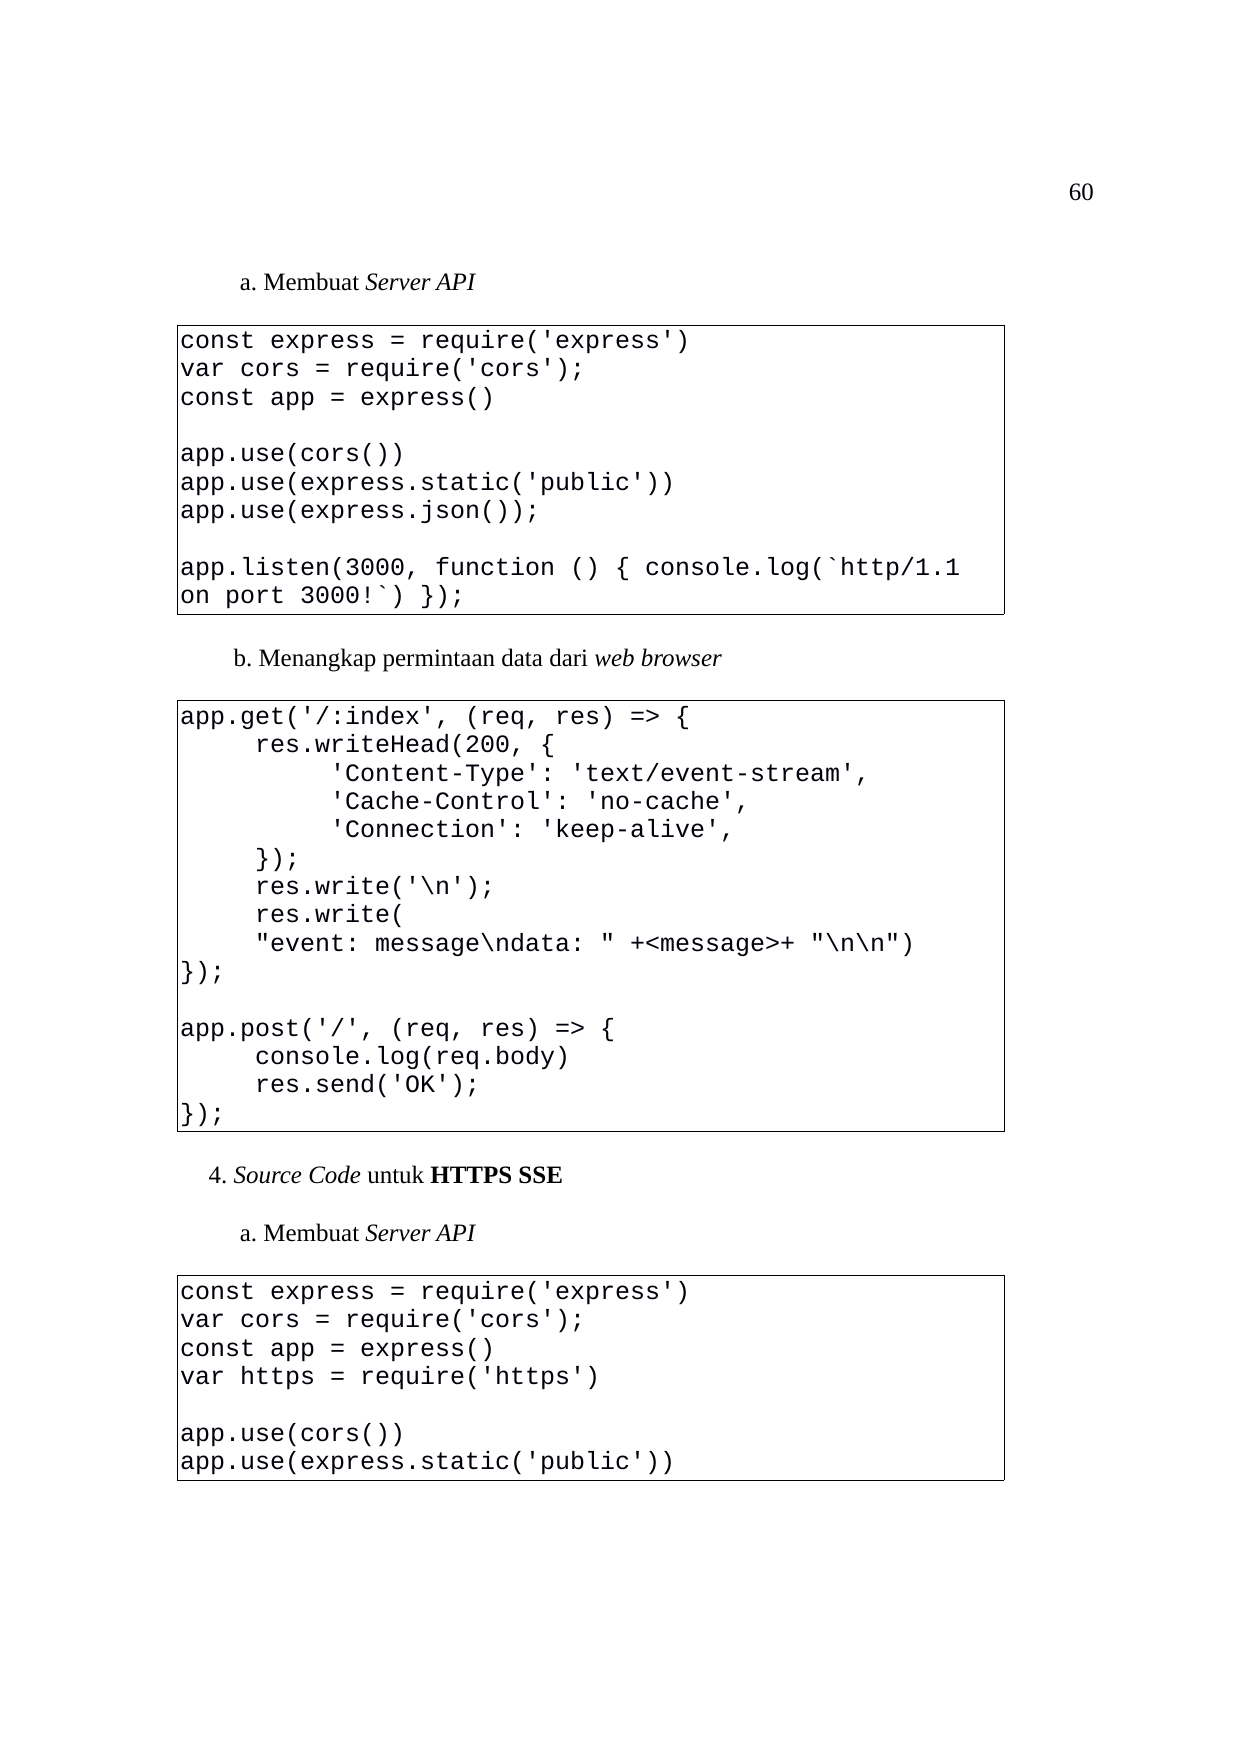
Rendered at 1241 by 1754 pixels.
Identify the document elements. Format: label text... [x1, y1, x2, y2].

text a. Membuat Server API [177, 267, 1093, 296]
table_header const express = require('express') var cors = require('cors'); const app = express() var https = require('https') app.use(cors()) app.use(express.static('public')) [178, 1276, 1004, 1480]
text 4. Source Code untuk HTTPS SSE [177, 1160, 1093, 1189]
table_header app.get('/:index', (req, res) => { res.writeHead(200, { 'Content-Type': 'text/event-stream', 'Cache-Control': 'no-cache', 'Connection': 'keep-alive', }); res.write('\n'); res.write( "event: message\ndata: " +<message>+ "\n\n") }); app.post('/', (req, res) => { console.log(req.body) res.send('OK'); }); [178, 701, 1004, 1131]
text a. Membuat Server API [177, 1218, 1093, 1247]
table_header const express = require('express') var cors = require('cors'); const app = express() app.use(cors()) app.use(express.static('public')) app.use(express.json()); app.listen(3000, function () { console.log(`http/1.1 on port 3000!`) }); [178, 326, 1004, 614]
text b. Menangkap permintaan data dari web browser [177, 643, 1093, 672]
